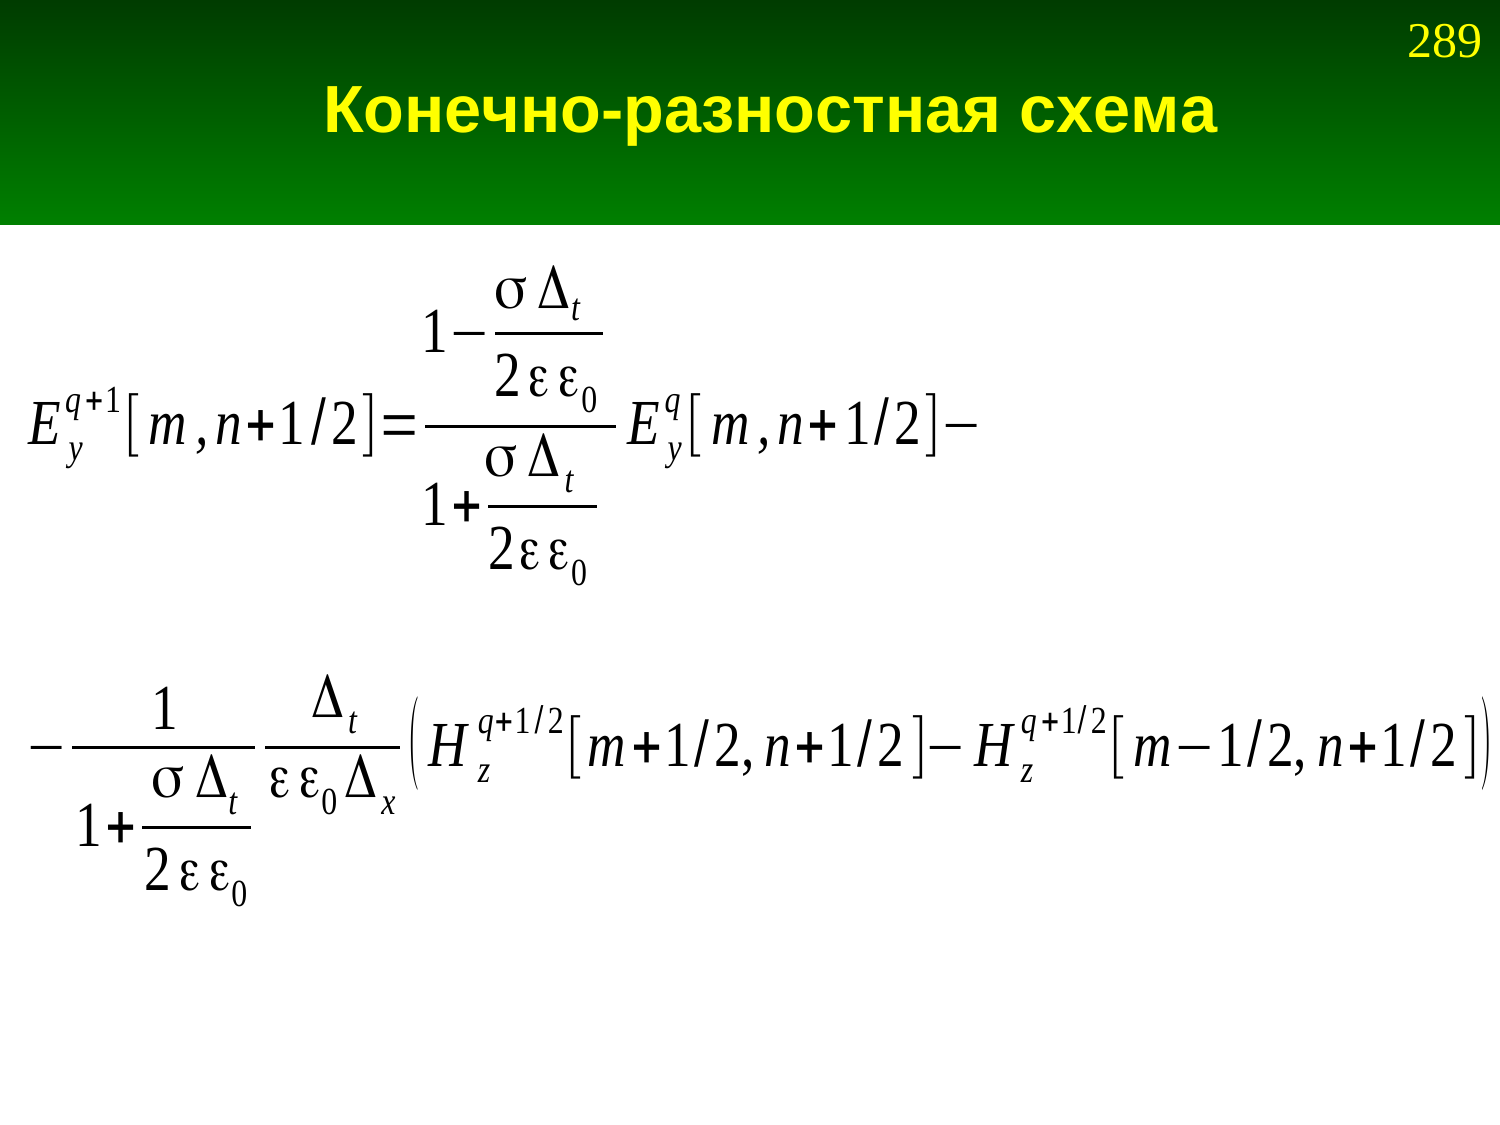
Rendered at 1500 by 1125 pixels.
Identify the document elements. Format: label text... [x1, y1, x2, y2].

chart [11, 259, 1500, 914]
title Конечно-разностная схема [100, 7, 1441, 204]
